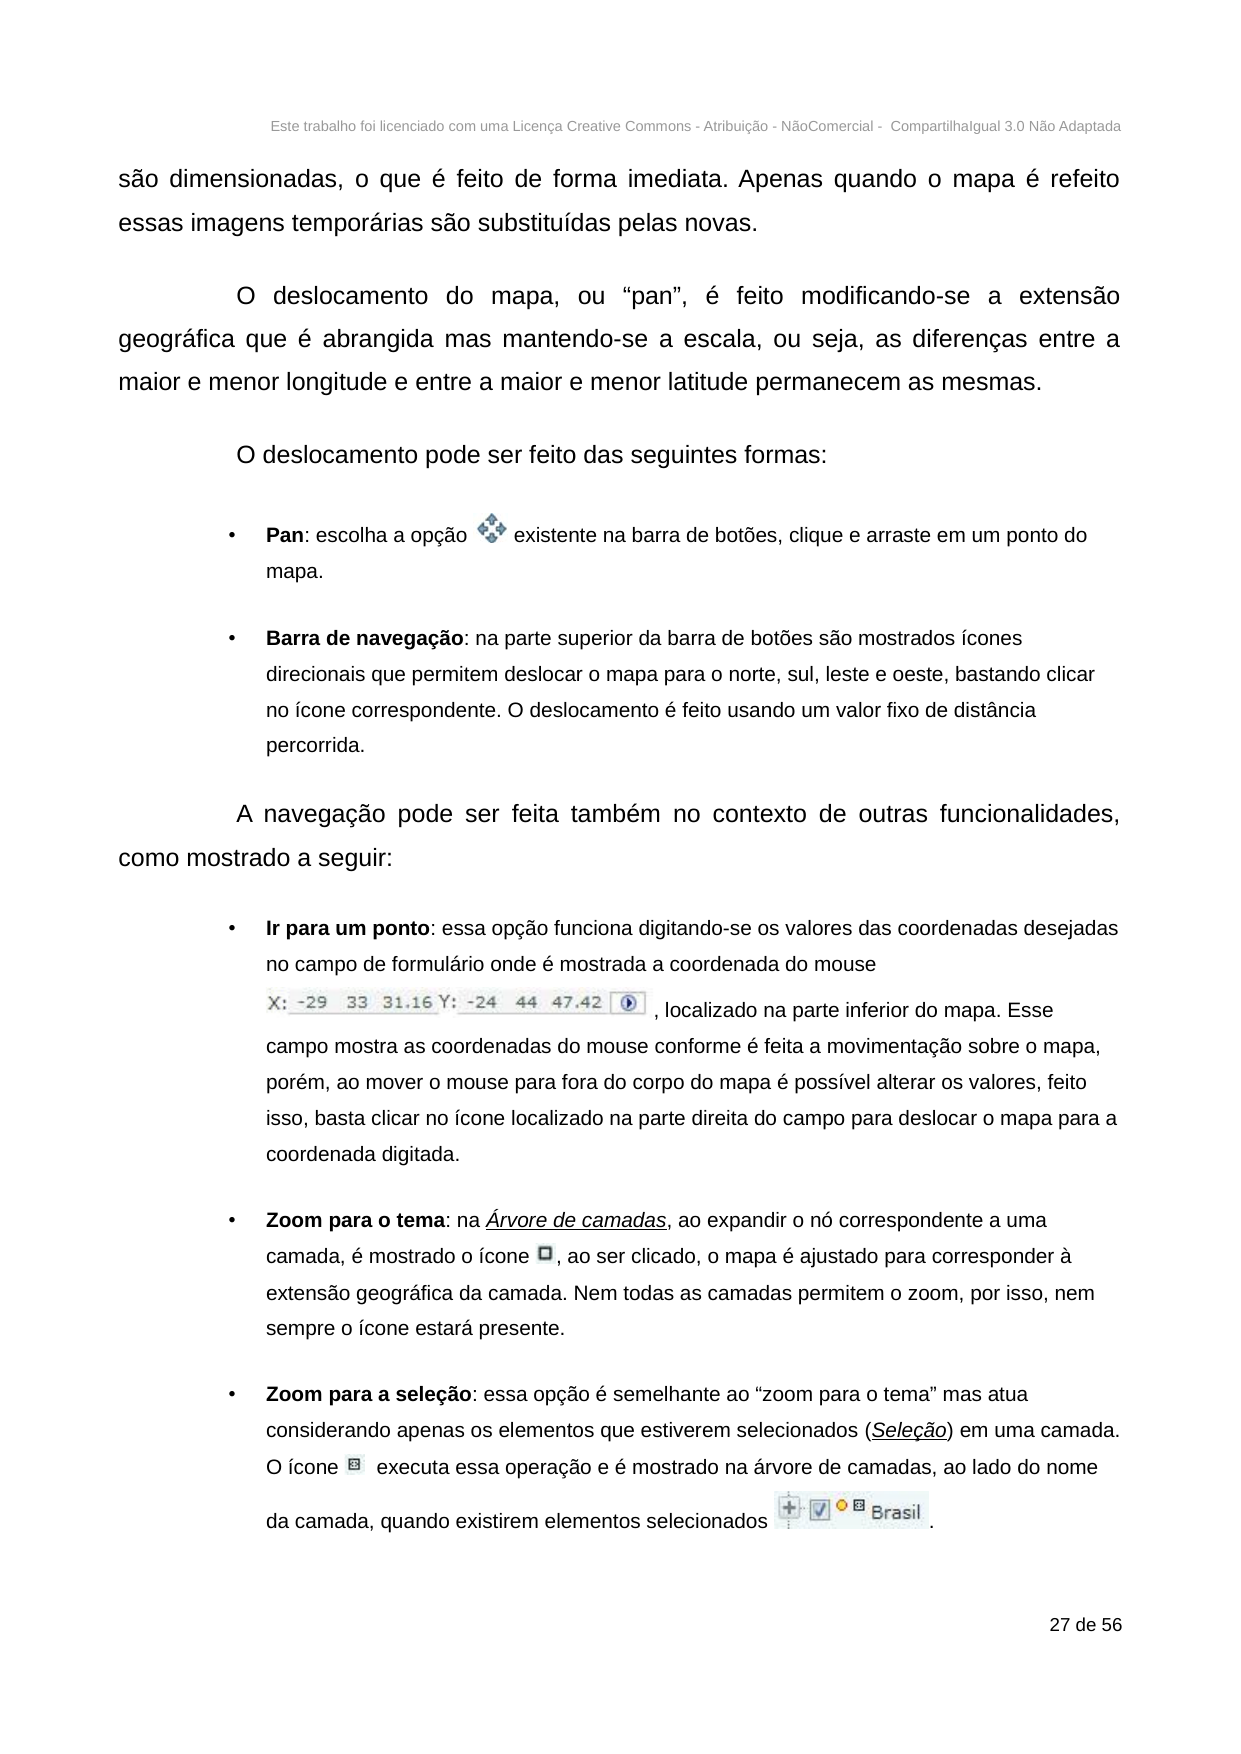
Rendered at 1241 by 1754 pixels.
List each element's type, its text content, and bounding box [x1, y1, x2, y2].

picture [774, 1491, 929, 1529]
text O deslocamento do mapa, ou “pan”, é feito modificando-se a extensão geográfica que é abrangida mas mantendo-se a escala, ou seja, as diferenças entre a maior e menor longitude e entre a maior e menor latitude permanecem as mesmas. [118, 281, 1122, 396]
picture [535, 1243, 556, 1264]
list Barra de navegação: na parte superior da barra de botões são mostrados ícones direcionais que permitem deslocar o mapa para o norte, sul, leste e oeste, bastando clicar no ícone correspondente. O deslocamento é feito usando um valor fixo de distância percorrida. [228, 625, 1122, 757]
picture [344, 1454, 365, 1475]
list Ir para um ponto: essa opção funciona digitando-se os valores das coordenadas desejadas no campo de formulário onde é mostrada a coordenada do mouse , localizado na parte inferior do mapa. Esse campo mostra as coordenadas do mouse conforme é feita a movimentação sobre o mapa, porém, ao mover o mouse para fora do corpo do mapa é possível alterar os valores, feito isso, basta clicar no ícone localizado na parte direita do campo para deslocar o mapa para a coordenada digitada. [228, 916, 1122, 1166]
text são dimensionadas, o que é feito de forma imediata. Apenas quando o mapa é refeito essas imagens temporárias são substituídas pelas novas. [118, 164, 1122, 236]
text O deslocamento pode ser feito das seguintes formas: [118, 440, 1122, 469]
list Zoom para o tema: na Árvore de camadas, ao expandir o nó correspondente a uma camada, é mostrado o ícone , ao ser clicado, o mapa é ajustado para corresponder à extensão geográfica da camada. Nem todas as camadas permitem o zoom, por isso, nem sempre o ícone estará presente. [228, 1208, 1122, 1340]
picture [473, 513, 508, 543]
list Pan: escolha a opção existente na barra de botões, clique e arraste em um ponto do mapa. [228, 513, 1122, 583]
text A navegação pode ser feita também no contexto de outras funcionalidades, como mostrado a seguir: [118, 799, 1122, 871]
list Zoom para a seleção: essa opção é semelhante ao “zoom para o tema” mas atua considerando apenas os elementos que estiverem selecionados (Seleção) em uma camada. O ícone executa essa operação e é mostrado na árvore de camadas, ao lado do nome da camada, quando existirem elementos selecionados . [228, 1382, 1122, 1533]
picture [265, 987, 654, 1018]
